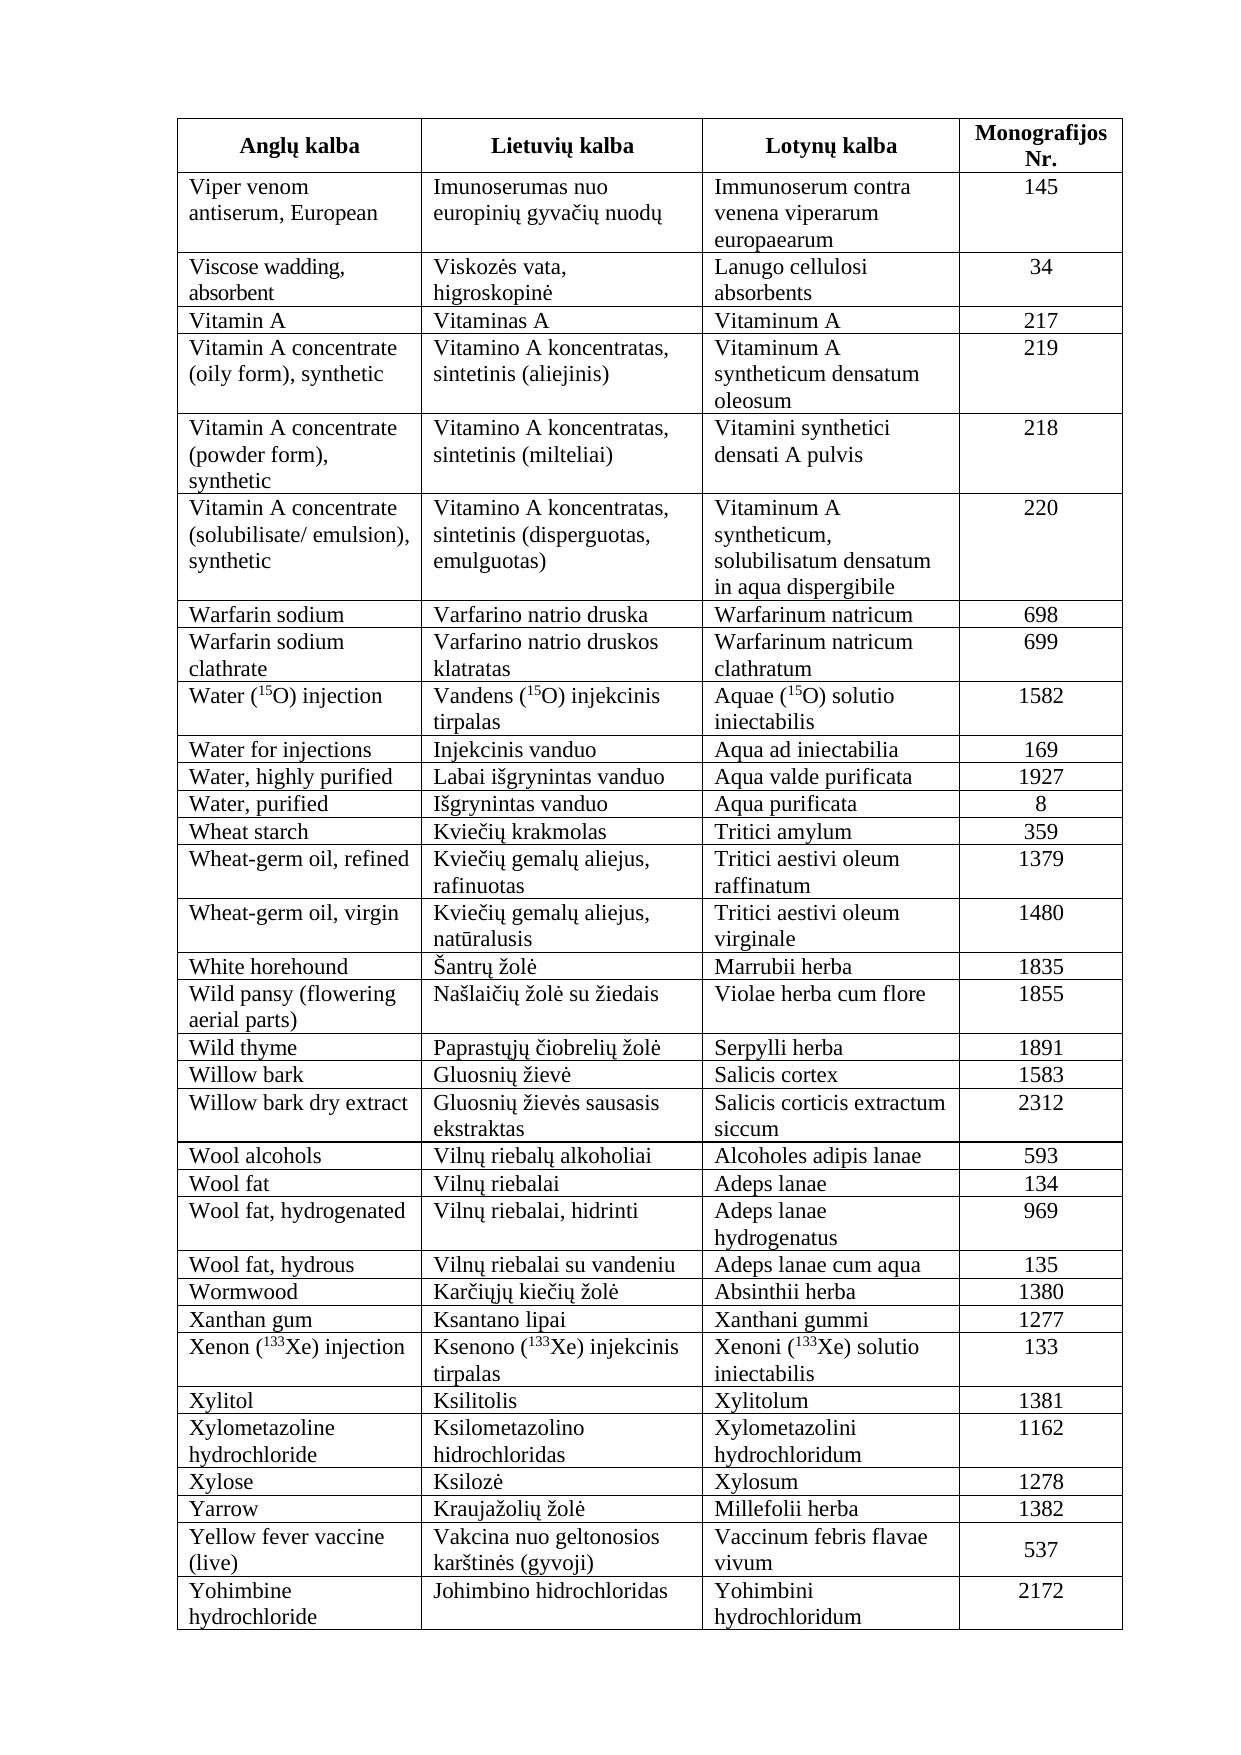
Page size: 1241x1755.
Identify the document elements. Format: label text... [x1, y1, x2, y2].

table_cell Yohimbini hydrochloridum [703, 1577, 959, 1629]
table_cell Ksilometazolino hidrochloridas [422, 1414, 702, 1467]
table_cell Wool fat [178, 1170, 421, 1196]
table_cell Willow bark [178, 1061, 421, 1088]
table_cell 2172 [960, 1577, 1122, 1629]
table_cell Wool alcohols [178, 1143, 421, 1169]
table_cell 1582 [960, 682, 1122, 735]
table_cell Wool fat, hydrogenated [178, 1197, 421, 1250]
table_cell Water, highly purified [178, 763, 421, 789]
table_cell Ksenono (133Xe) injekcinis tirpalas [422, 1333, 702, 1386]
table_cell Salicis corticis extractum siccum [703, 1089, 959, 1141]
table_cell Xanthani gummi [703, 1306, 959, 1332]
table_cell Water (15O) injection [178, 682, 421, 735]
table_cell Injekcinis vanduo [422, 736, 702, 762]
table_cell Xylitol [178, 1387, 421, 1413]
table_cell Vitaminum A [703, 307, 959, 333]
table_cell Absinthii herba [703, 1279, 959, 1305]
table_cell Vitamini synthetici densati A pulvis [703, 414, 959, 493]
table_cell Millefolii herba [703, 1496, 959, 1522]
table_cell Wild thyme [178, 1034, 421, 1060]
table_cell Viscose wadding, absorbent [178, 253, 421, 306]
table_cell Kviečių gemalų aliejus, natūralusis [422, 899, 702, 952]
table_cell 1380 [960, 1279, 1122, 1305]
table_cell 1381 [960, 1387, 1122, 1413]
table_cell Adeps lanae cum aqua [703, 1251, 959, 1277]
table_cell 218 [960, 414, 1122, 493]
table_cell Vaccinum febris flavae vivum [703, 1523, 959, 1576]
table_cell Vitaminum A syntheticum, solubilisatum densatum in aqua dispergibile [703, 494, 959, 600]
table_cell Vitamin A concentrate (powder form), synthetic [178, 414, 421, 493]
table_cell 217 [960, 307, 1122, 333]
table_cell Wool fat, hydrous [178, 1251, 421, 1277]
table_header Lietuvių kalba [422, 119, 702, 172]
table_cell Xanthan gum [178, 1306, 421, 1332]
table_header Monografijos Nr. [960, 119, 1122, 172]
table_cell Xylometazolini hydrochloridum [703, 1414, 959, 1467]
table_cell Lanugo cellulosi absorbents [703, 253, 959, 306]
table_cell Vitaminum A syntheticum densatum oleosum [703, 334, 959, 413]
table_cell Yohimbine hydrochloride [178, 1577, 421, 1629]
table_cell Vitamin A concentrate (oily form), synthetic [178, 334, 421, 413]
table_cell Water, purified [178, 791, 421, 817]
table_cell Našlaičių žolė su žiedais [422, 980, 702, 1033]
table_cell Ksilitolis [422, 1387, 702, 1413]
table_cell Aqua valde purificata [703, 763, 959, 789]
table_cell 1277 [960, 1306, 1122, 1332]
table_cell Xenoni (133Xe) solutio iniectabilis [703, 1333, 959, 1386]
table_cell Xylometazoline hydrochloride [178, 1414, 421, 1467]
table_cell 1382 [960, 1496, 1122, 1522]
table_cell 34 [960, 253, 1122, 306]
table_cell Yellow fever vaccine (live) [178, 1523, 421, 1576]
table_cell 1855 [960, 980, 1122, 1033]
table_cell Aqua purificata [703, 791, 959, 817]
table_cell 1891 [960, 1034, 1122, 1060]
table_cell Xylitolum [703, 1387, 959, 1413]
table_cell 1835 [960, 953, 1122, 979]
table_cell Kraujažolių žolė [422, 1496, 702, 1522]
table_cell Adeps lanae [703, 1170, 959, 1196]
table_header Lotynų kalba [703, 119, 959, 172]
table_cell Vitamino A koncentratas, sintetinis (milteliai) [422, 414, 702, 493]
table_cell 1379 [960, 845, 1122, 898]
table_cell 1480 [960, 899, 1122, 952]
table_cell Wheat starch [178, 818, 421, 844]
table_cell Marrubii herba [703, 953, 959, 979]
table_cell Serpylli herba [703, 1034, 959, 1060]
table_cell Vakcina nuo geltonosios karštinės (gyvoji) [422, 1523, 702, 1576]
table_cell 593 [960, 1143, 1122, 1169]
table_cell Adeps lanae hydrogenatus [703, 1197, 959, 1250]
table_cell 220 [960, 494, 1122, 600]
table_cell 134 [960, 1170, 1122, 1196]
table_cell Johimbino hidrochloridas [422, 1577, 702, 1629]
table_cell Šantrų žolė [422, 953, 702, 979]
table_cell 1162 [960, 1414, 1122, 1467]
table_cell 8 [960, 791, 1122, 817]
table_cell Kviečių krakmolas [422, 818, 702, 844]
table_cell Viskozės vata, higroskopinė [422, 253, 702, 306]
table_cell Immunoserum contra venena viperarum europaearum [703, 173, 959, 252]
table_cell Kviečių gemalų aliejus, rafinuotas [422, 845, 702, 898]
table_cell Tritici amylum [703, 818, 959, 844]
table_cell 969 [960, 1197, 1122, 1250]
table_cell Vandens (15O) injekcinis tirpalas [422, 682, 702, 735]
table_cell Varfarino natrio druska [422, 601, 702, 627]
table_cell Varfarino natrio druskos klatratas [422, 628, 702, 681]
table_cell Išgrynintas vanduo [422, 791, 702, 817]
table_cell 1278 [960, 1468, 1122, 1494]
table_cell 699 [960, 628, 1122, 681]
table_cell 2312 [960, 1089, 1122, 1141]
table_cell Vitaminas A [422, 307, 702, 333]
table_cell Gluosnių žievės sausasis ekstraktas [422, 1089, 702, 1141]
table_cell Gluosnių žievė [422, 1061, 702, 1088]
table_header Anglų kalba [178, 119, 421, 172]
table_cell 135 [960, 1251, 1122, 1277]
table_cell Vitamin A [178, 307, 421, 333]
table_cell Paprastųjų čiobrelių žolė [422, 1034, 702, 1060]
table_cell Wheat-germ oil, virgin [178, 899, 421, 952]
table_cell 1927 [960, 763, 1122, 789]
table_cell Aquae (15O) solutio iniectabilis [703, 682, 959, 735]
table_cell Tritici aestivi oleum virginale [703, 899, 959, 952]
table_cell Karčiųjų kiečių žolė [422, 1279, 702, 1305]
table_cell 219 [960, 334, 1122, 413]
table_cell Imunoserumas nuo europinių gyvačių nuodų [422, 173, 702, 252]
table_cell Vilnų riebalai, hidrinti [422, 1197, 702, 1250]
table_cell Salicis cortex [703, 1061, 959, 1088]
table_cell Warfarin sodium [178, 601, 421, 627]
table_cell Wormwood [178, 1279, 421, 1305]
table_cell Viper venom antiserum, European [178, 173, 421, 252]
table_cell Xenon (133Xe) injection [178, 1333, 421, 1386]
table_cell Xylosum [703, 1468, 959, 1494]
table_cell Wheat-germ oil, refined [178, 845, 421, 898]
table_cell 698 [960, 601, 1122, 627]
table_cell Wild pansy (flowering aerial parts) [178, 980, 421, 1033]
table_cell 359 [960, 818, 1122, 844]
table_cell Aqua ad iniectabilia [703, 736, 959, 762]
table_cell Vilnų riebalai [422, 1170, 702, 1196]
table_cell Vilnų riebalai su vandeniu [422, 1251, 702, 1277]
table_cell Xylose [178, 1468, 421, 1494]
table_cell 133 [960, 1333, 1122, 1386]
table_cell Vilnų riebalų alkoholiai [422, 1143, 702, 1169]
table_cell 1583 [960, 1061, 1122, 1088]
table_cell Willow bark dry extract [178, 1089, 421, 1141]
table_cell 169 [960, 736, 1122, 762]
table_cell Vitamin A concentrate (solubilisate/ emulsion), synthetic [178, 494, 421, 600]
table_cell Warfarinum natricum [703, 601, 959, 627]
table_cell Alcoholes adipis lanae [703, 1143, 959, 1169]
table_cell Warfarinum natricum clathratum [703, 628, 959, 681]
table_cell Warfarin sodium clathrate [178, 628, 421, 681]
table_cell White horehound [178, 953, 421, 979]
table_cell Vitamino A koncentratas, sintetinis (disperguotas, emulguotas) [422, 494, 702, 600]
table_cell Labai išgrynintas vanduo [422, 763, 702, 789]
table_cell 145 [960, 173, 1122, 252]
table_cell Yarrow [178, 1496, 421, 1522]
table_cell Tritici aestivi oleum raffinatum [703, 845, 959, 898]
table_cell Water for injections [178, 736, 421, 762]
table_cell Ksilozė [422, 1468, 702, 1494]
table_cell 537 [960, 1523, 1122, 1576]
table_cell Ksantano lipai [422, 1306, 702, 1332]
table_cell Violae herba cum flore [703, 980, 959, 1033]
table_cell Vitamino A koncentratas, sintetinis (aliejinis) [422, 334, 702, 413]
